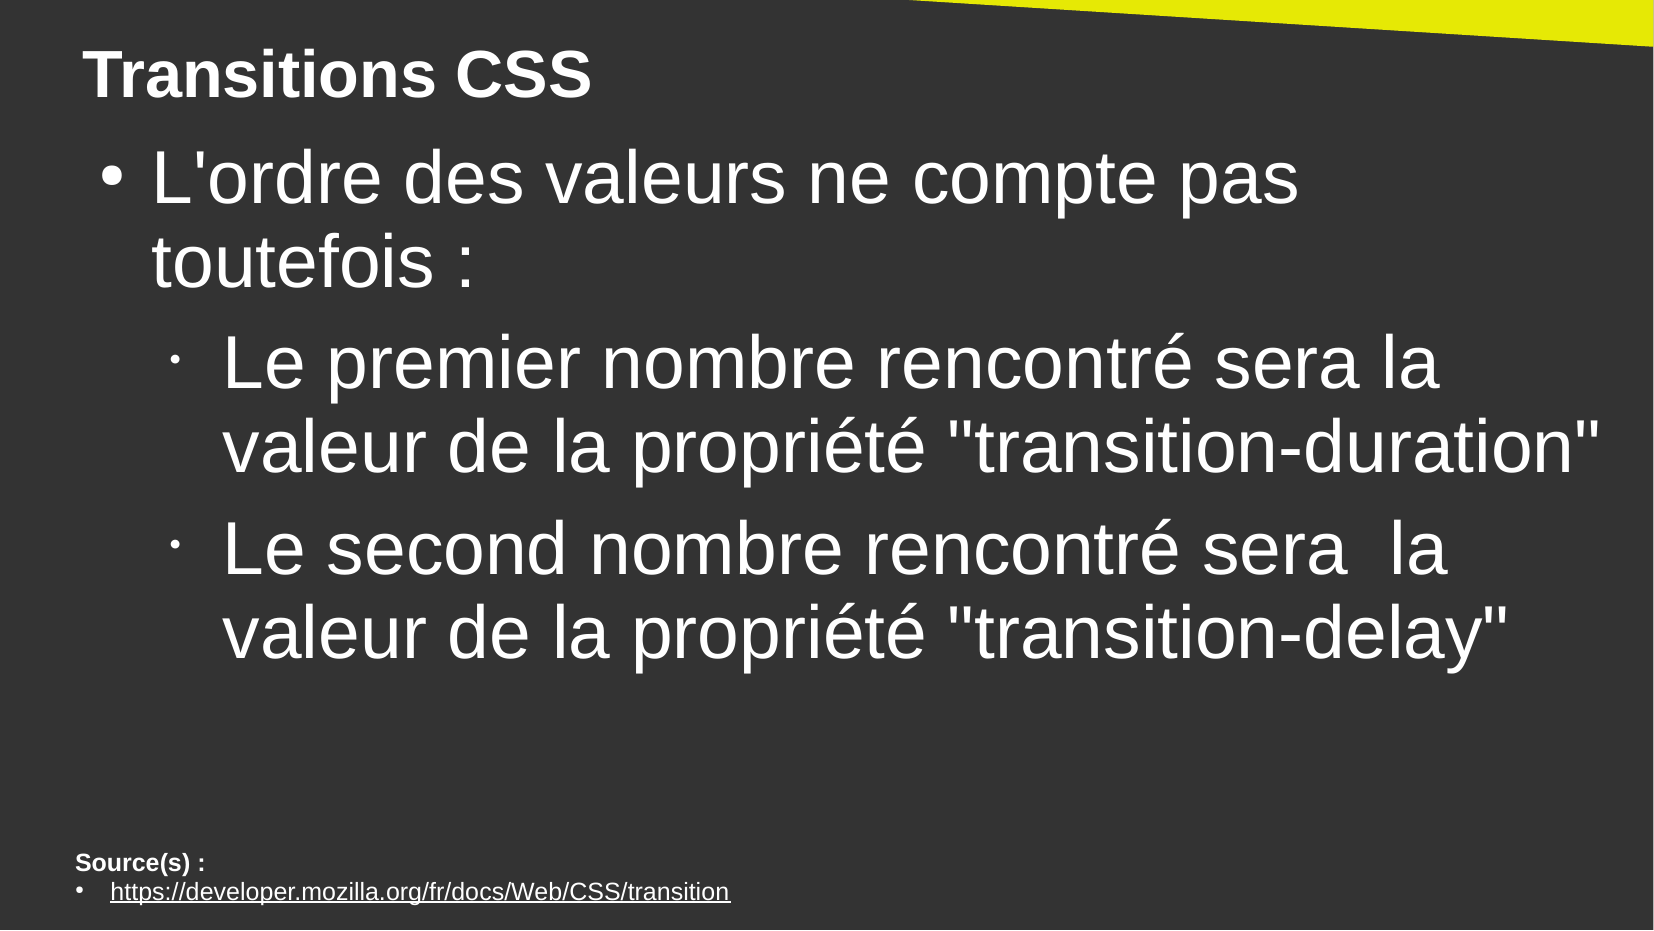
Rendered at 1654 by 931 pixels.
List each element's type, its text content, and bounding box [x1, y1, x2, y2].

title Transitions CSS [82, 37, 1571, 114]
text_box [909, 0, 1654, 47]
text_box Source(s) : https://developer.mozilla.org/fr/docs/Web/CSS/transition [60, 841, 1546, 931]
list L'ordre des valeurs ne compte pas toutefois : Le premier nombre rencontré sera la valeur de la propriété "transition-duration" Le second nombre rencontré sera la valeur de la propriété "transition-delay" [80, 135, 1620, 756]
